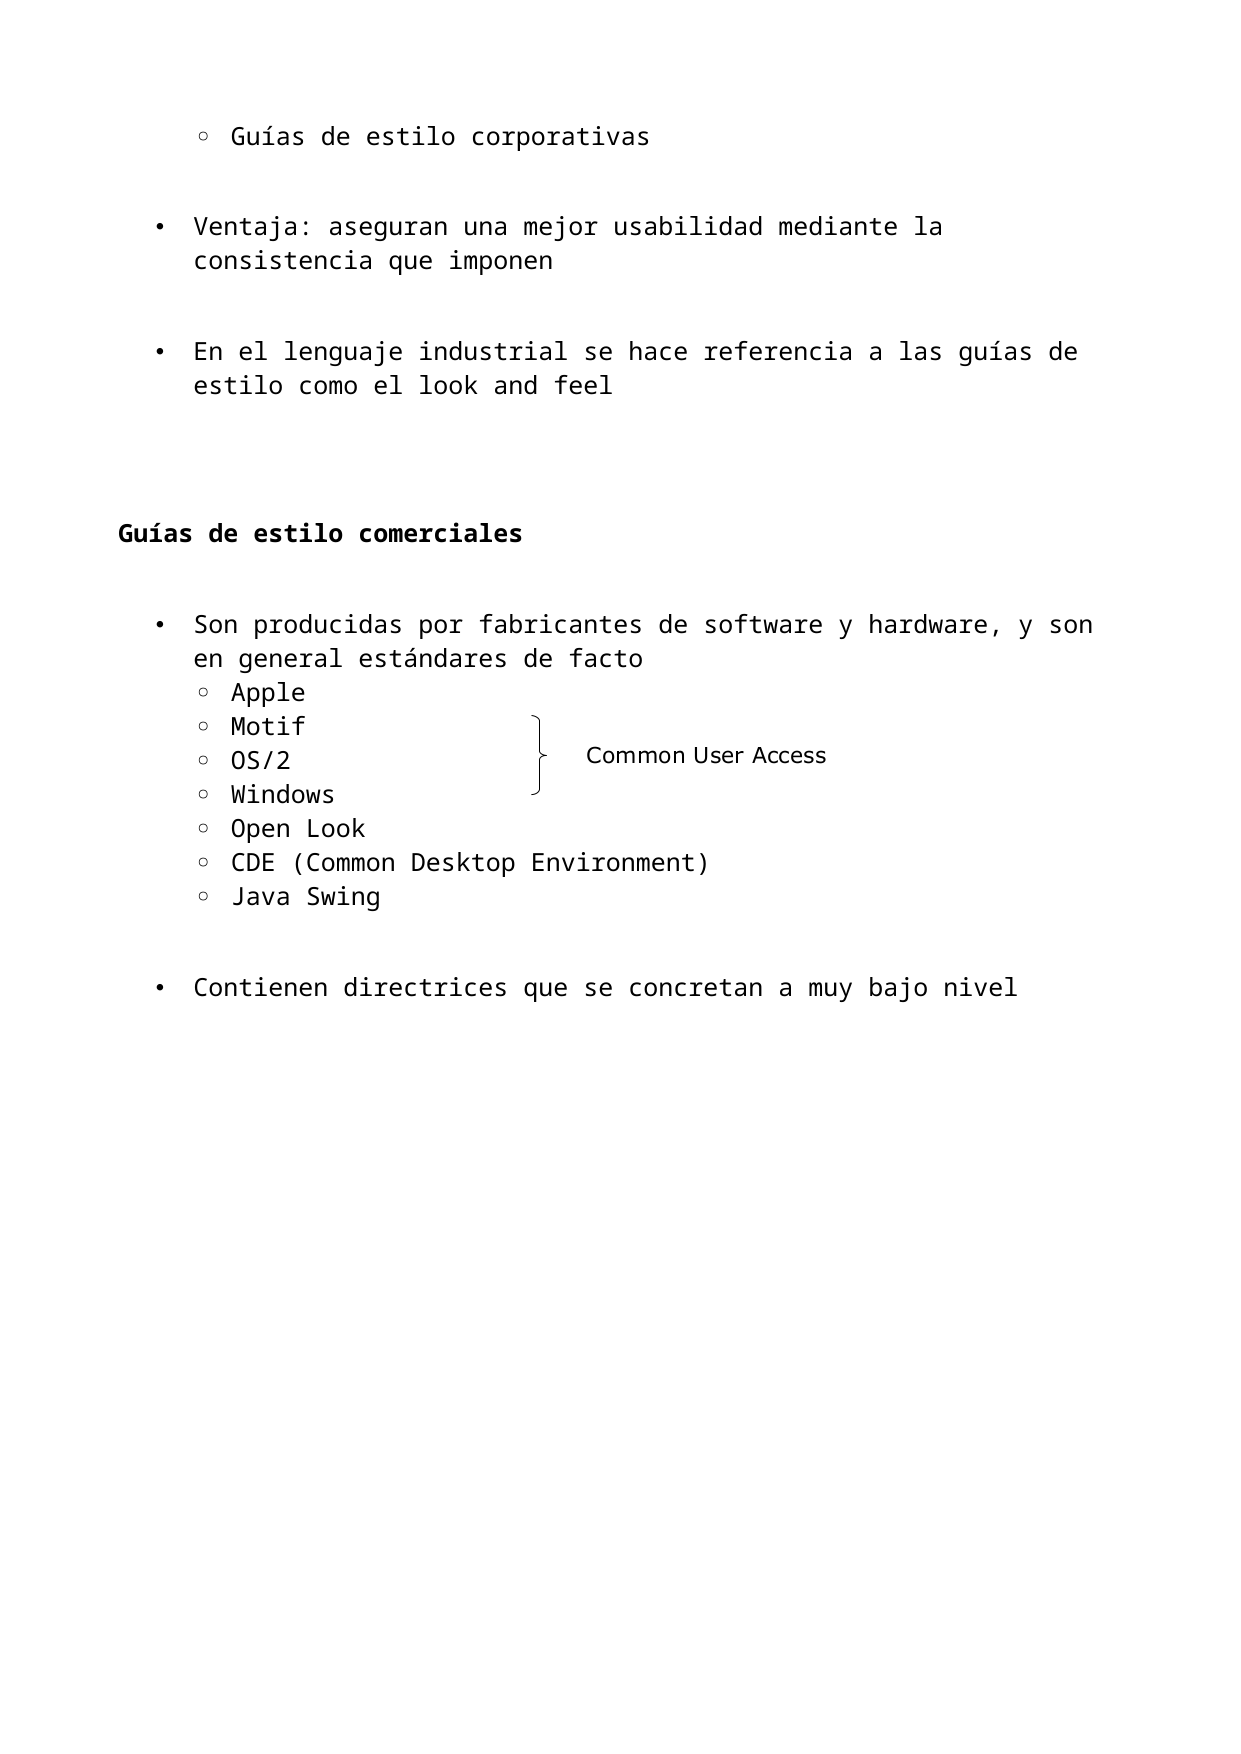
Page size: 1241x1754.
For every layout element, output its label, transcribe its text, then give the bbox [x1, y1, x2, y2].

list [830, 743, 1122, 777]
picture [526, 711, 830, 799]
list Apple [193, 674, 1122, 708]
list Contienen directrices que se concretan a muy bajo nivel [156, 970, 1122, 1004]
list Windows [193, 777, 1122, 811]
list Open Look [193, 811, 1122, 845]
list Guías de estilo corporativas [193, 118, 1122, 152]
list Ventaja: aseguran una mejor usabilidad mediante la consistencia que imponen [156, 209, 1122, 277]
list OS/2 [193, 743, 526, 777]
list Son producidas por fabricantes de software y hardware, y son en general estándares de facto [156, 606, 1122, 674]
list Motif [193, 708, 1122, 743]
list Java Swing [193, 879, 1122, 913]
list En el lenguaje industrial se hace referencia a las guías de estilo como el look and feel [156, 334, 1122, 402]
text Guías de estilo comerciales [118, 516, 1122, 549]
list CDE (Common Desktop Environment) [193, 845, 1122, 879]
